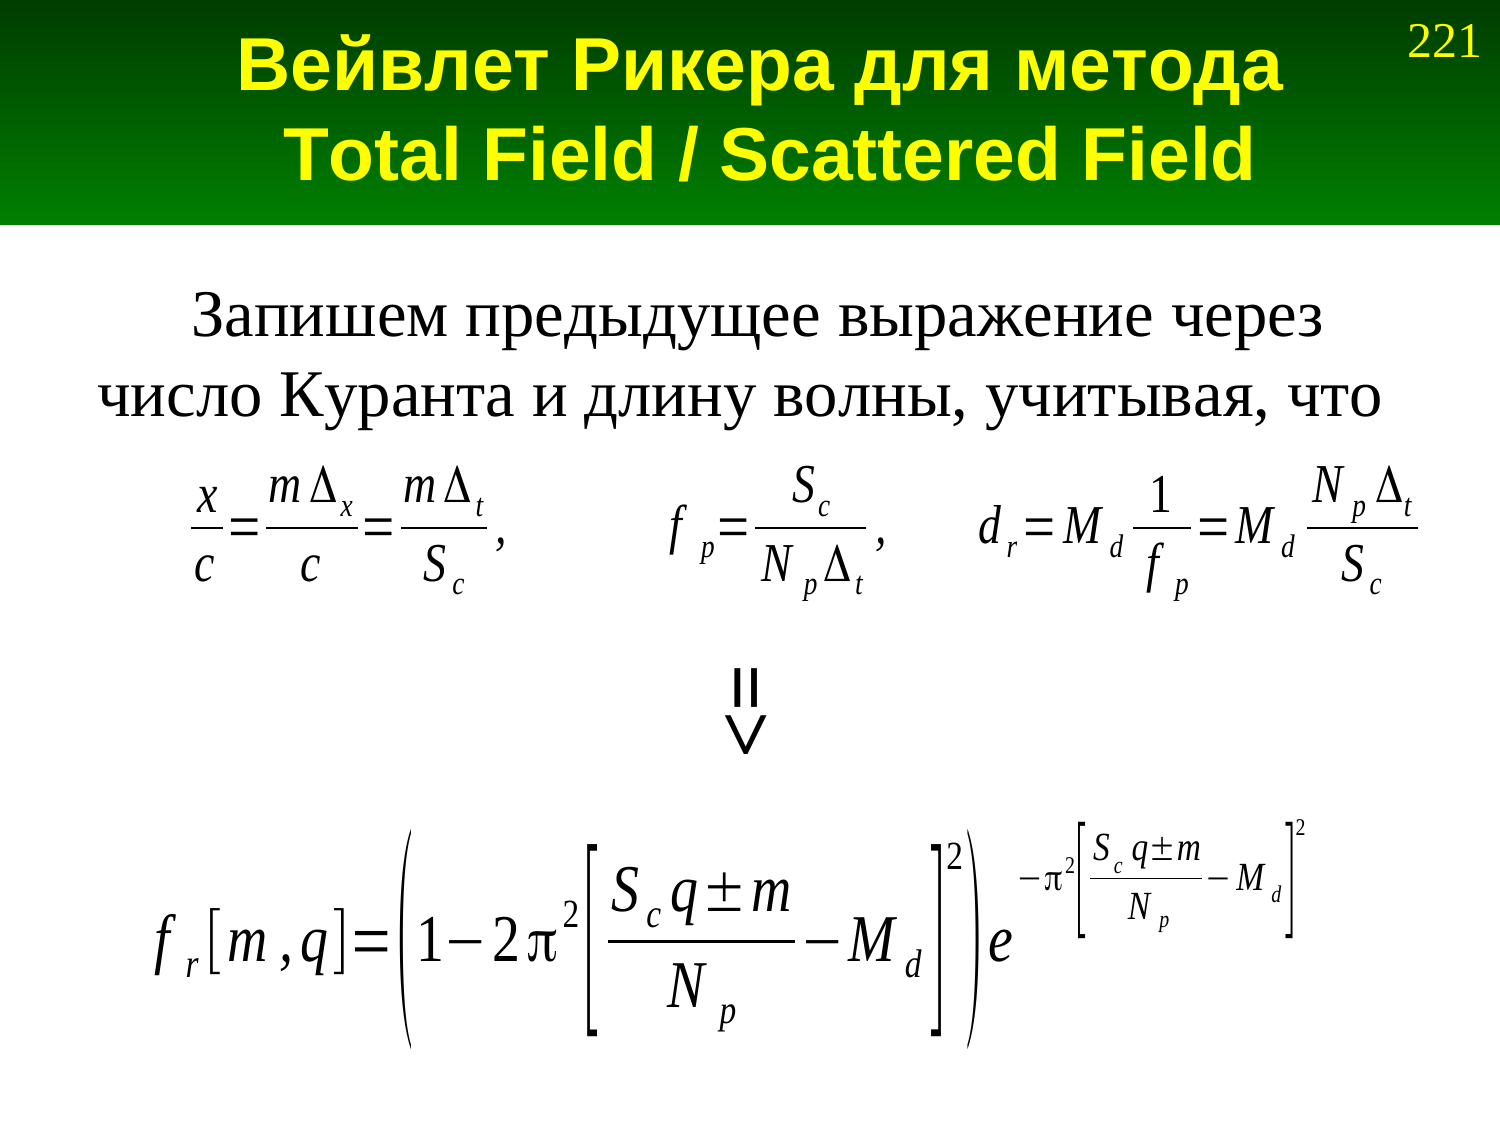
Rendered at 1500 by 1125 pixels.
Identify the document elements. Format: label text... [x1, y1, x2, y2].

chart [129, 814, 1321, 1052]
chart [177, 454, 520, 603]
chart [966, 454, 1430, 603]
title Вейвлет Рикера для метода Total Field / Scattered Field [100, 7, 1441, 204]
chart [649, 454, 899, 603]
text_box Запишем предыдущее выражение через число Куранта и длину волны, учитывая, что [82, 262, 1434, 438]
text_box => [690, 649, 810, 804]
